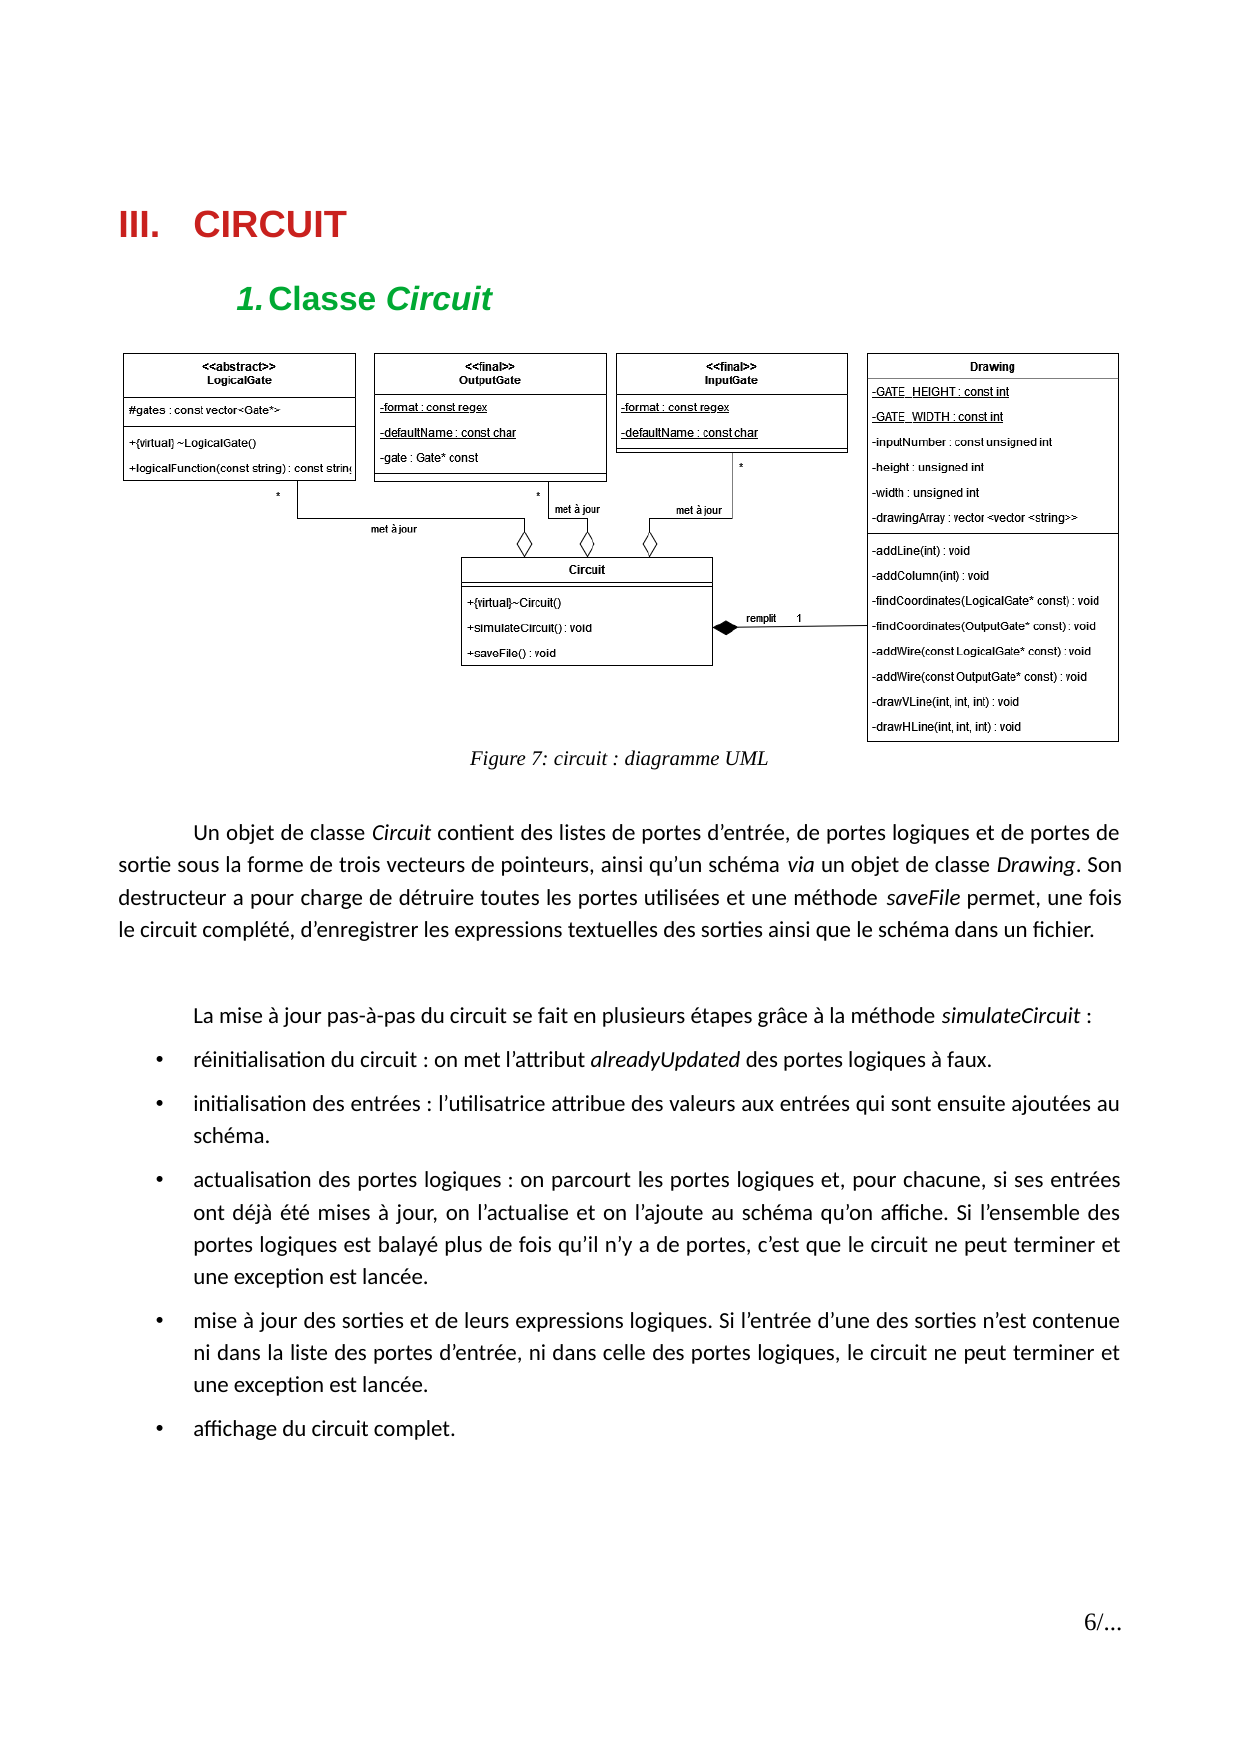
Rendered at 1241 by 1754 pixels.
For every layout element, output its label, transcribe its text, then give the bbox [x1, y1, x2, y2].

list réinitialisation du circuit : on met l’attribut alreadyUpdated des portes logiques à faux. [156, 1045, 1122, 1073]
list mise à jour des sorties et de leurs expressions logiques. Si l’entrée d’une des sorties n’est contenue ni dans la liste des portes d’entrée, ni dans celle des portes logiques, le circuit ne peut terminer et une exception est lancée. [156, 1306, 1122, 1398]
text Figure 7: circuit : diagramme UML [118, 747, 1122, 770]
picture [118, 348, 1123, 747]
subtitle CIRCUIT [118, 201, 1122, 245]
list affichage du circuit complet. [156, 1414, 1122, 1443]
list actualisation des portes logiques : on parcourt les portes logiques et, pour chacune, si ses entrées ont déjà été mises à jour, on l’actualise et on l’ajoute au schéma qu’on affiche. Si l’ensemble des portes logiques est balayé plus de fois qu’il n’y a de portes, c’est que le circuit ne peut terminer et une exception est lancée. [156, 1166, 1122, 1290]
list initialisation des entrées : l’utilisatrice attribue des valeurs aux entrées qui sont ensuite ajoutées au schéma. [156, 1089, 1122, 1149]
text Un objet de classe Circuit contient des listes de portes d’entrée, de portes logiques et de portes de sortie sous la forme de trois vecteurs de pointeurs, ainsi qu’un schéma via un objet de classe Drawing. Son destructeur a pour charge de détruire toutes les portes utilisées et une méthode saveFile permet, une fois le circuit complété, d’enregistrer les expressions textuelles des sorties ainsi que le schéma dans un fichier. [118, 818, 1122, 943]
text La mise à jour pas-à-pas du circuit se fait en plusieurs étapes grâce à la méthode simulateCircuit : [118, 1001, 1122, 1029]
subtitle Classe Circuit [236, 278, 1122, 317]
